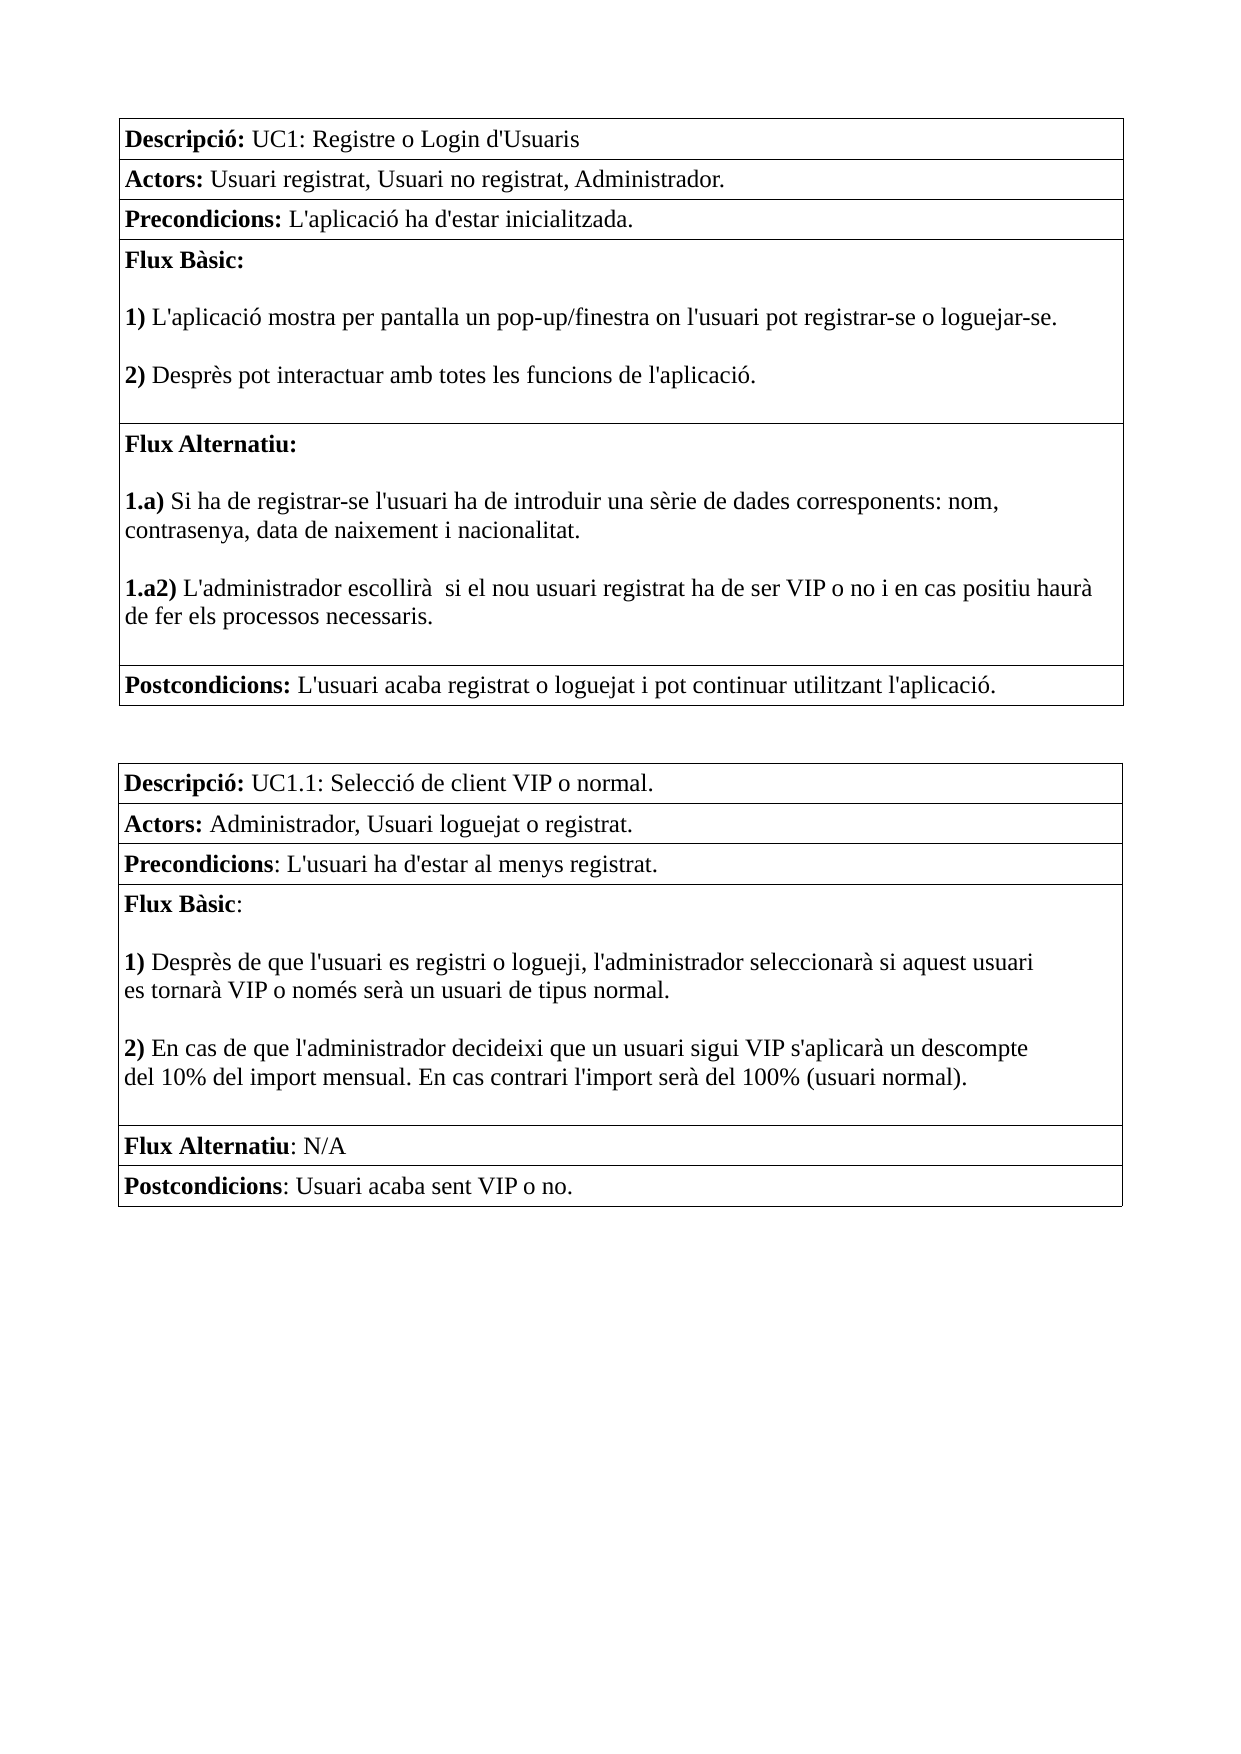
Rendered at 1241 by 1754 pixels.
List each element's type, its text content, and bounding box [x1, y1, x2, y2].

table_cell Actors: Usuari registrat, Usuari no registrat, Administrador. [120, 160, 1123, 199]
table_cell Precondicions: L'aplicació ha d'estar inicialitzada. [120, 200, 1123, 239]
table_cell Precondicions: L'usuari ha d'estar al menys registrat. [119, 844, 1122, 883]
table_cell Flux Bàsic: 1) L'aplicació mostra per pantalla un pop-up/finestra on l'usuari pot registrar-se o loguejar-se. 2) Desprès pot interactuar amb totes les funcions de l'aplicació. [120, 240, 1123, 423]
table_header Descripció: UC1.1: Selecció de client VIP o normal. [119, 764, 1122, 803]
table_cell Flux Alternatiu: 1.a) Si ha de registrar-se l'usuari ha de introduir una sèrie de dades corresponents: nom, contrasenya, data de naixement i nacionalitat. 1.a2) L'administrador escollirà si el nou usuari registrat ha de ser VIP o no i en cas positiu haurà de fer els processos necessaris. [120, 424, 1123, 665]
table_cell Postcondicions: L'usuari acaba registrat o loguejat i pot continuar utilitzant l'aplicació. [120, 666, 1123, 705]
table_header Descripció: UC1: Registre o Login d'Usuaris [120, 119, 1123, 158]
table_cell Flux Bàsic: 1) Desprès de que l'usuari es registri o logueji, l'administrador seleccionarà si aquest usuari es tornarà VIP o només serà un usuari de tipus normal. 2) En cas de que l'administrador decideixi que un usuari sigui VIP s'aplicarà un descompte del 10% del import mensual. En cas contrari l'import serà del 100% (usuari normal). [119, 885, 1122, 1125]
table_cell Actors: Administrador, Usuari loguejat o registrat. [119, 804, 1122, 843]
table_cell Flux Alternatiu: N/A [119, 1126, 1122, 1165]
table_cell Postcondicions: Usuari acaba sent VIP o no. [119, 1166, 1122, 1206]
